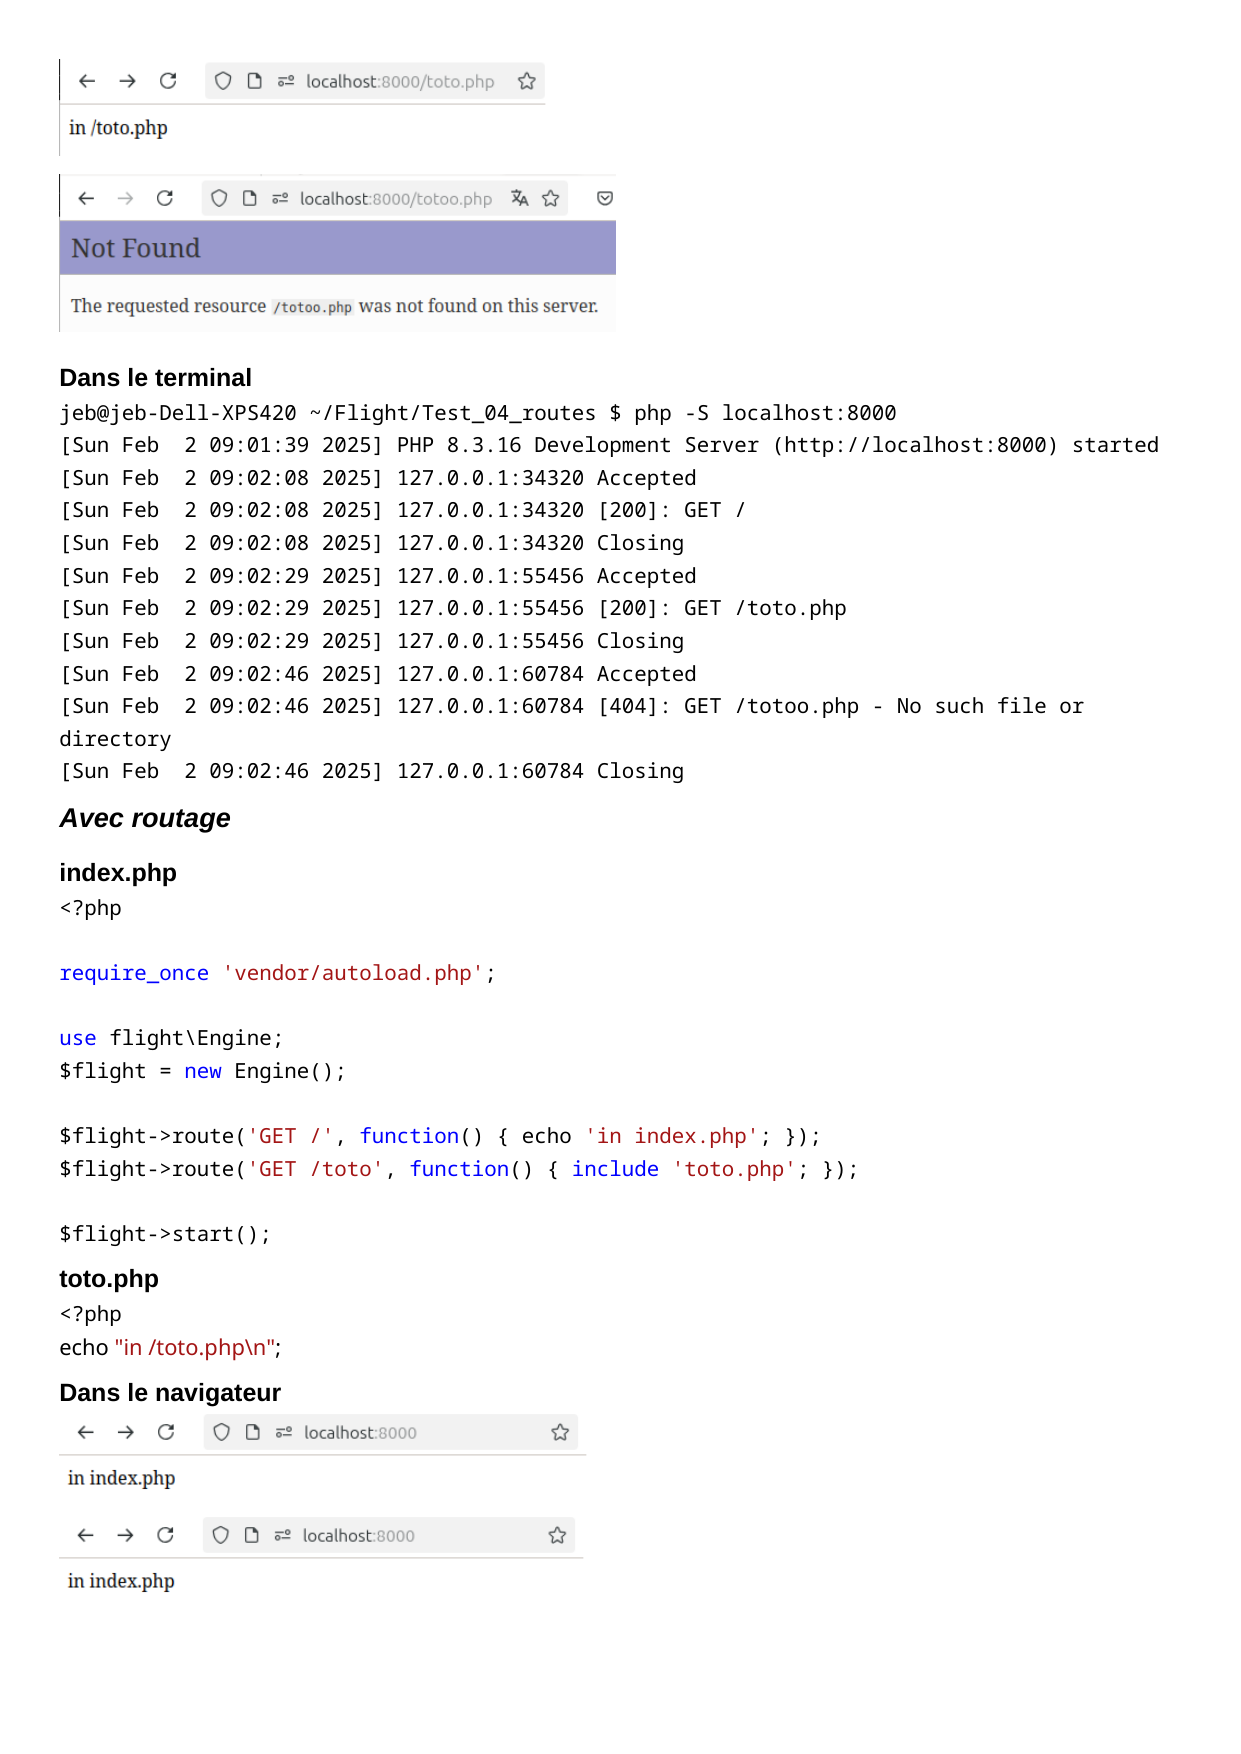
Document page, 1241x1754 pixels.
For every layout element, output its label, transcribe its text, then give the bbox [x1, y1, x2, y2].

text [Sun Feb 2 09:02:46 2025] 127.0.0.1:60784 Closing [59, 756, 1181, 785]
text [Sun Feb 2 09:02:29 2025] 127.0.0.1:55456 Accepted [59, 561, 1181, 589]
subtitle Dans le navigateur [59, 1378, 1181, 1407]
text <?php [59, 893, 1181, 921]
picture [59, 174, 616, 332]
text [Sun Feb 2 09:01:39 2025] PHP 8.3.16 Development Server (http://localhost:8000) started [59, 430, 1181, 459]
text $flight->start(); [59, 1219, 1181, 1247]
text [Sun Feb 2 09:02:08 2025] 127.0.0.1:34320 Accepted [59, 463, 1181, 491]
subtitle Avec routage [59, 802, 1181, 833]
text echo "in /toto.php\n"; [59, 1332, 1181, 1361]
text [Sun Feb 2 09:02:08 2025] 127.0.0.1:34320 [200]: GET / [59, 496, 1181, 524]
text [Sun Feb 2 09:02:29 2025] 127.0.0.1:55456 [200]: GET /toto.php [59, 593, 1181, 622]
subtitle toto.php [59, 1264, 1181, 1293]
text [Sun Feb 2 09:02:46 2025] 127.0.0.1:60784 [404]: GET /totoo.php - No such file or directory [59, 691, 1181, 752]
text $flight->route('GET /', function() { echo 'in index.php'; }); [59, 1121, 1181, 1149]
text <?php [59, 1299, 1181, 1327]
subtitle index.php [59, 858, 1181, 887]
text use flight\Engine; [59, 1023, 1181, 1052]
subtitle Dans le terminal [59, 363, 1181, 392]
picture [59, 1516, 584, 1601]
text [Sun Feb 2 09:02:08 2025] 127.0.0.1:34320 Closing [59, 528, 1181, 557]
picture [59, 59, 546, 156]
text require_once 'vendor/autoload.php'; [59, 958, 1181, 986]
picture [59, 1413, 587, 1498]
text [Sun Feb 2 09:02:29 2025] 127.0.0.1:55456 Closing [59, 626, 1181, 654]
text $flight = new Engine(); [59, 1056, 1181, 1084]
text jeb@jeb-Dell-XPS420 ~/Flight/Test_04_routes $ php -S localhost:8000 [59, 398, 1181, 426]
text [Sun Feb 2 09:02:46 2025] 127.0.0.1:60784 Accepted [59, 659, 1181, 687]
text $flight->route('GET /toto', function() { include 'toto.php'; }); [59, 1154, 1181, 1182]
